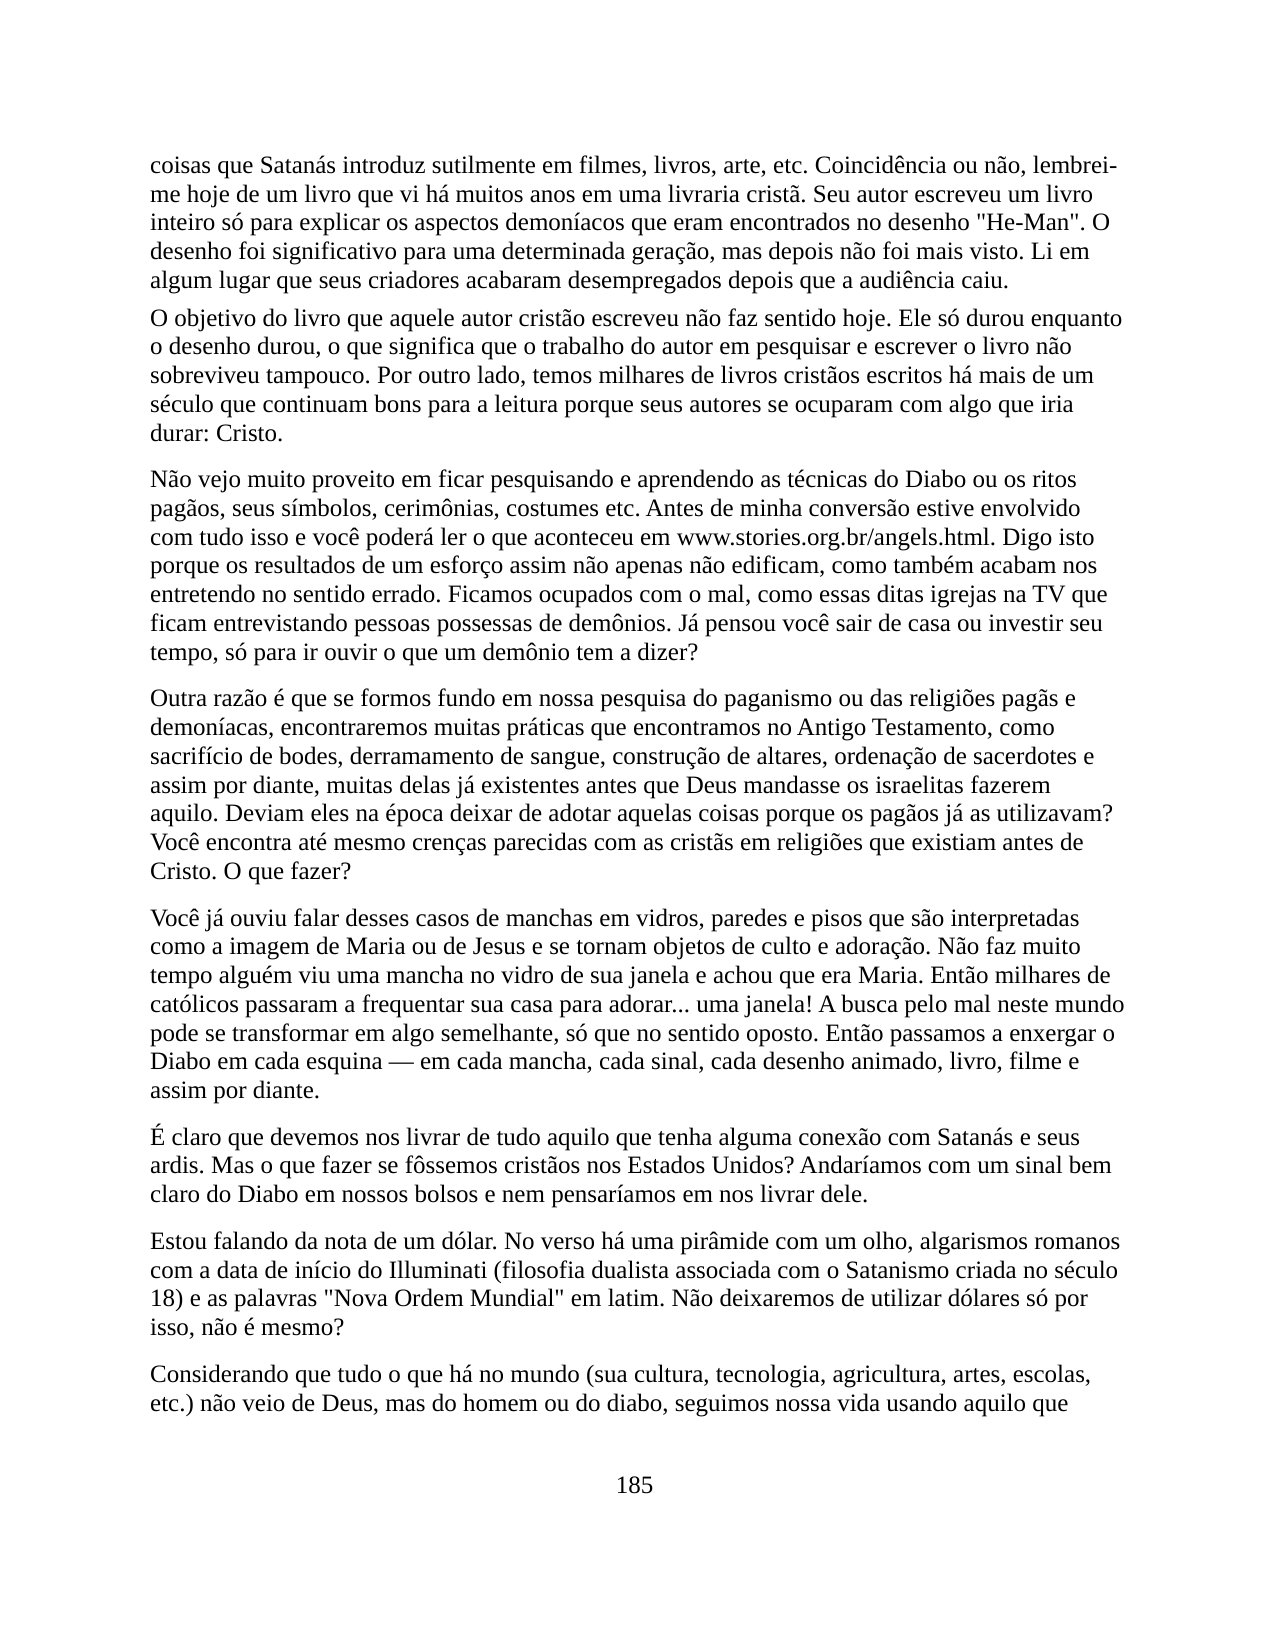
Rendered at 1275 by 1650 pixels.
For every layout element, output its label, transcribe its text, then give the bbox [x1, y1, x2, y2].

text Estou falando da nota de um dólar. No verso há uma pirâmide com um olho, algarismos romanos com a data de início do Illuminati (filosofia dualista associada com o Satanismo criada no século 18) e as palavras "Nova Ordem Mundial" em latim. Não deixaremos de utilizar dólares só por isso, não é mesmo? [150, 1226, 1125, 1341]
text Não vejo muito proveito em ficar pesquisando e aprendendo as técnicas do Diabo ou os ritos pagãos, seus símbolos, cerimônias, costumes etc. Antes de minha conversão estive envolvido com tudo isso e você poderá ler o que aconteceu em www.stories.org.br/angels.html. Digo isto porque os resultados de um esforço assim não apenas não edificam, como também acabam nos entretendo no sentido errado. Ficamos ocupados com o mal, como essas ditas igrejas na TV que ficam entrevistando pessoas possessas de demônios. Já pensou você sair de casa ou investir seu tempo, só para ir ouvir o que um demônio tem a dizer? [150, 464, 1125, 666]
text Você já ouviu falar desses casos de manchas em vidros, paredes e pisos que são interpretadas como a imagem de Maria ou de Jesus e se tornam objetos de culto e adoração. Não faz muito tempo alguém viu uma mancha no vidro de sua janela e achou que era Maria. Então milhares de católicos passaram a frequentar sua casa para adorar... uma janela! A busca pelo mal neste mundo pode se transformar em algo semelhante, só que no sentido oposto. Então passamos a enxergar o Diabo em cada esquina — em cada mancha, cada sinal, cada desenho animado, livro, filme e assim por diante. [150, 903, 1125, 1104]
text coisas que Satanás introduz sutilmente em filmes, livros, arte, etc. Coincidência ou não, lembrei-me hoje de um livro que vi há muitos anos em uma livraria cristã. Seu autor escreveu um livro inteiro só para explicar os aspectos demoníacos que eram encontrados no desenho "He-Man". O desenho foi significativo para uma determinada geração, mas depois não foi mais visto. Li em algum lugar que seus criadores acabaram desempregados depois que a audiência caiu. [150, 150, 1125, 294]
text Considerando que tudo o que há no mundo (sua cultura, tecnologia, agricultura, artes, escolas, etc.) não veio de Deus, mas do homem ou do diabo, seguimos nossa vida usando aquilo que [150, 1359, 1125, 1416]
text O objetivo do livro que aquele autor cristão escreveu não faz sentido hoje. Ele só durou enquanto o desenho durou, o que significa que o trabalho do autor em pesquisar e escrever o livro não sobreviveu tampouco. Por outro lado, temos milhares de livros cristãos escritos há mais de um século que continuam bons para a leitura porque seus autores se ocuparam com algo que iria durar: Cristo. [150, 303, 1125, 446]
text Outra razão é que se formos fundo em nossa pesquisa do paganismo ou das religiões pagãs e demoníacas, encontraremos muitas práticas que encontramos no Antigo Testamento, como sacrifício de bodes, derramamento de sangue, construção de altares, ordenação de sacerdotes e assim por diante, muitas delas já existentes antes que Deus mandasse os israelitas fazerem aquilo. Deviam eles na época deixar de adotar aquelas coisas porque os pagãos já as utilizavam? Você encontra até mesmo crenças parecidas com as cristãs em religiões que existiam antes de Cristo. O que fazer? [150, 683, 1125, 885]
text É claro que devemos nos livrar de tudo aquilo que tenha alguma conexão com Satanás e seus ardis. Mas o que fazer se fôssemos cristãos nos Estados Unidos? Andaríamos com um sinal bem claro do Diabo em nossos bolsos e nem pensaríamos em nos livrar dele. [150, 1122, 1125, 1208]
